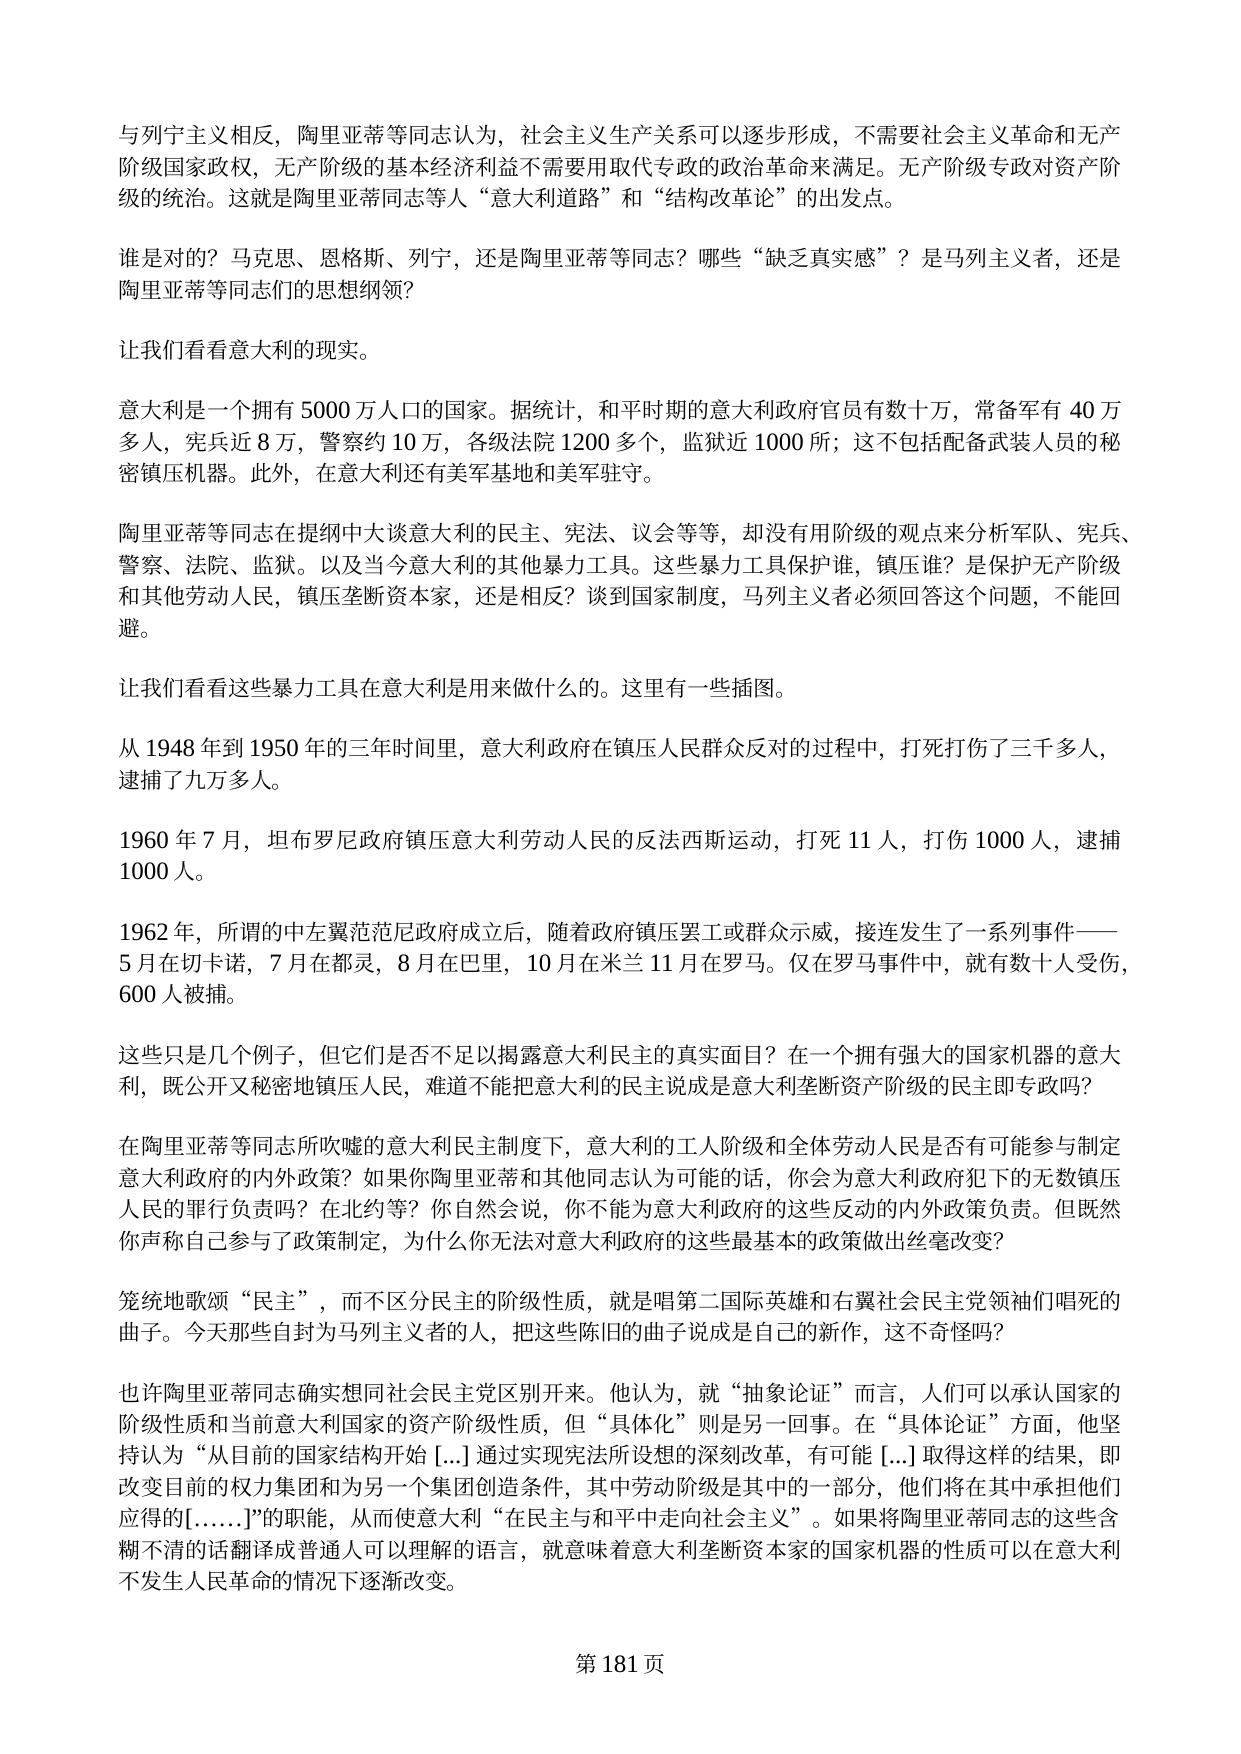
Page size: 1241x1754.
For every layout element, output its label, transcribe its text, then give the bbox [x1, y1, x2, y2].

text 从1948年到1950年的三年时间里，意大利政府在镇压人民群众反对的过程中，打死打伤了三千多人，逮捕了九万多人。 [118, 731, 1122, 794]
text 谁是对的？马克思、恩格斯、列宁，还是陶里亚蒂等同志？哪些“缺乏真实感”？是马列主义者，还是陶里亚蒂等同志们的思想纲领？ [118, 242, 1122, 304]
text 意大利是一个拥有5000万人口的国家。据统计，和平时期的意大利政府官员有数十万，常备军有40万多人，宪兵近8万，警察约10万，各级法院1200多个，监狱近1000所；这不包括配备武装人员的秘密镇压机器。此外，在意大利还有美军基地和美军驻守。 [118, 393, 1122, 488]
text 1960年7月，坦布罗尼政府镇压意大利劳动人民的反法西斯运动，打死11人，打伤1000人，逮捕1000人。 [118, 823, 1122, 886]
text 陶里亚蒂等同志在提纲中大谈意大利的民主、宪法、议会等等，却没有用阶级的观点来分析军队、宪兵、警察、法院、监狱。以及当今意大利的其他暴力工具。这些暴力工具保护谁，镇压谁？是保护无产阶级和其他劳动人民，镇压垄断资本家，还是相反？谈到国家制度，马列主义者必须回答这个问题，不能回避。 [118, 517, 1122, 642]
text 这些只是几个例子，但它们是否不足以揭露意大利民主的真实面目？在一个拥有强大的国家机器的意大利，既公开又秘密地镇压人民，难道不能把意大利的民主说成是意大利垄断资产阶级的民主即专政吗？ [118, 1038, 1122, 1101]
text 让我们看看意大利的现实。 [118, 333, 1122, 365]
text 也许陶里亚蒂同志确实想同社会民主党区别开来。他认为，就“抽象论证”而言，人们可以承认国家的阶级性质和当前意大利国家的资产阶级性质，但“具体化”则是另一回事。在“具体论证”方面，他坚持认为“从目前的国家结构开始 [...] 通过实现宪法所设想的深刻改革，有可能 [...] 取得这样的结果，即改变目前的权力集团和为另一个集团创造条件，其中劳动阶级是其中的一部分，他们将在其中承担他们应得的[……]”的职能，从而使意大利“在民主与和平中走向社会主义”。如果将陶里亚蒂同志的这些含糊不清的话翻译成普通人可以理解的语言，就意味着意大利垄断资本家的国家机器的性质可以在意大利不发生人民革命的情况下逐渐改变。 [118, 1376, 1122, 1596]
text 笼统地歌颂“民主”，而不区分民主的阶级性质，就是唱第二国际英雄和右翼社会民主党领袖们唱死的曲子。今天那些自封为马列主义者的人，把这些陈旧的曲子说成是自己的新作，这不奇怪吗？ [118, 1284, 1122, 1347]
text 与列宁主义相反，陶里亚蒂等同志认为，社会主义生产关系可以逐步形成，不需要社会主义革命和无产阶级国家政权，无产阶级的基本经济利益不需要用取代专政的政治革命来满足。无产阶级专政对资产阶级的统治。这就是陶里亚蒂同志等人“意大利道路”和“结构改革论”的出发点。 [118, 118, 1122, 213]
text 让我们看看这些暴力工具在意大利是用来做什么的。这里有一些插图。 [118, 671, 1122, 703]
text 在陶里亚蒂等同志所吹嘘的意大利民主制度下，意大利的工人阶级和全体劳动人民是否有可能参与制定意大利政府的内外政策？如果你陶里亚蒂和其他同志认为可能的话，你会为意大利政府犯下的无数镇压人民的罪行负责吗？在北约等？你自然会说，你不能为意大利政府的这些反动的内外政策负责。但既然你声称自己参与了政策制定，为什么你无法对意大利政府的这些最基本的政策做出丝毫改变？ [118, 1129, 1122, 1255]
text 1962年，所谓的中左翼范范尼政府成立后，随着政府镇压罢工或群众示威，接连发生了一系列事件——5月在切卡诺，7月在都灵，8月在巴里，10月在米兰11月在罗马。仅在罗马事件中，就有数十人受伤，600人被捕。 [118, 915, 1122, 1009]
